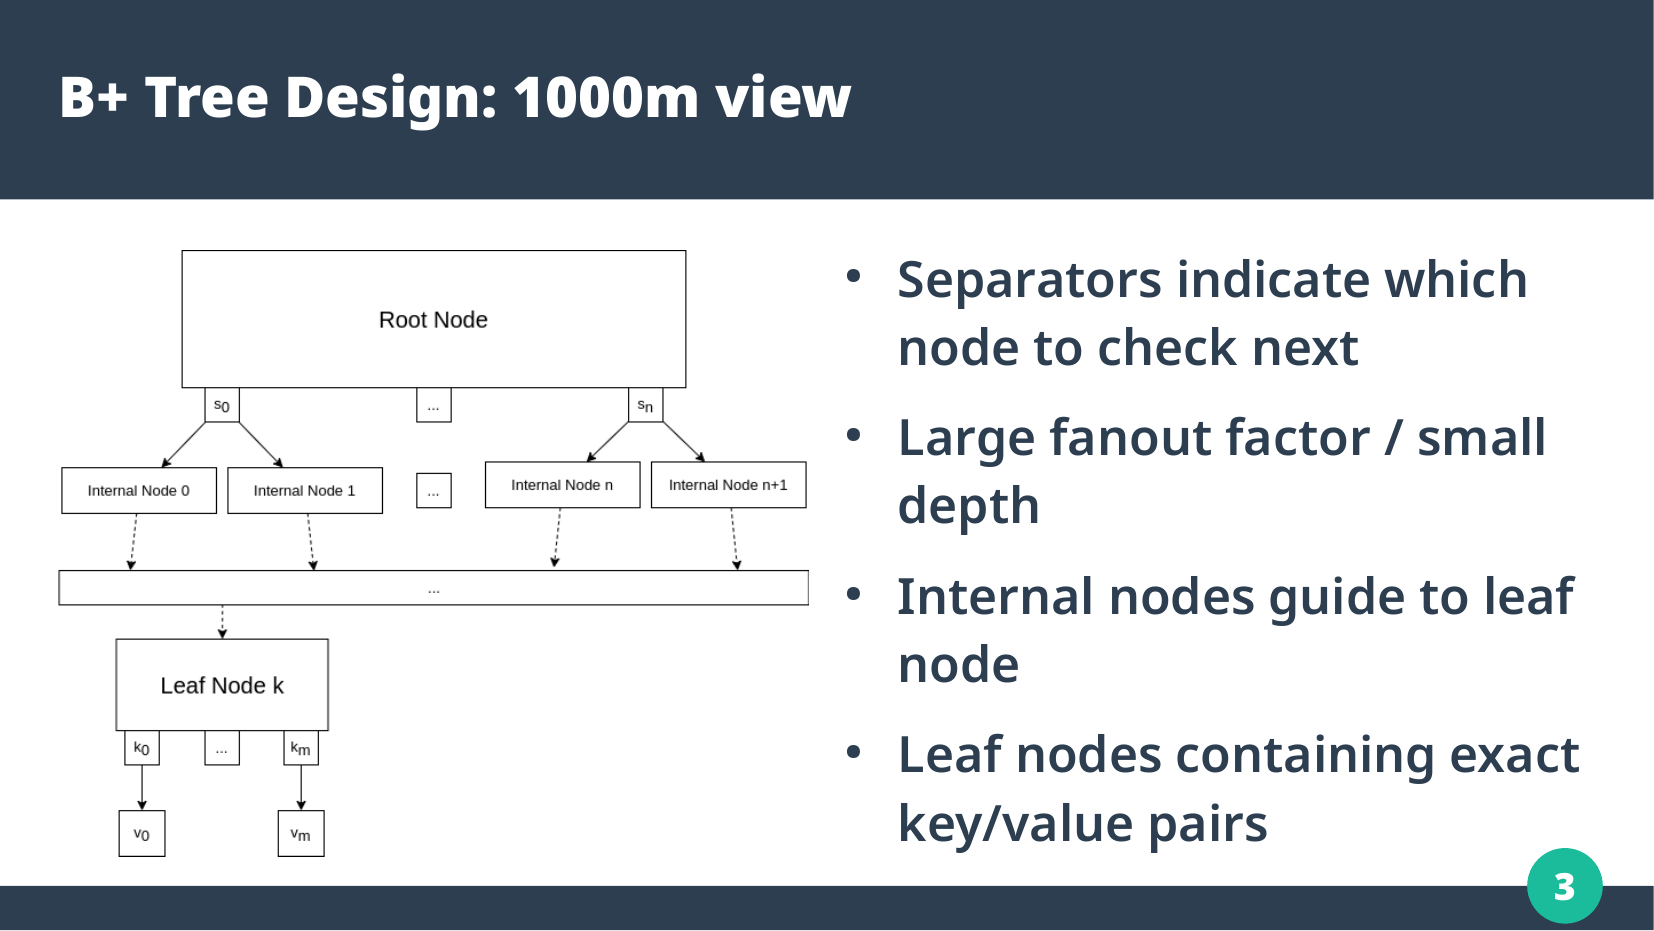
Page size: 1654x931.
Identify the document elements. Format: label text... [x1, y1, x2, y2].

title B+ Tree Design: 1000m view [59, 37, 1595, 155]
picture [58, 250, 809, 857]
list Separators indicate which node to check next Large fanout factor / small depth Internal nodes guide to leaf node Leaf nodes containing exact key/value pairs [826, 243, 1596, 864]
